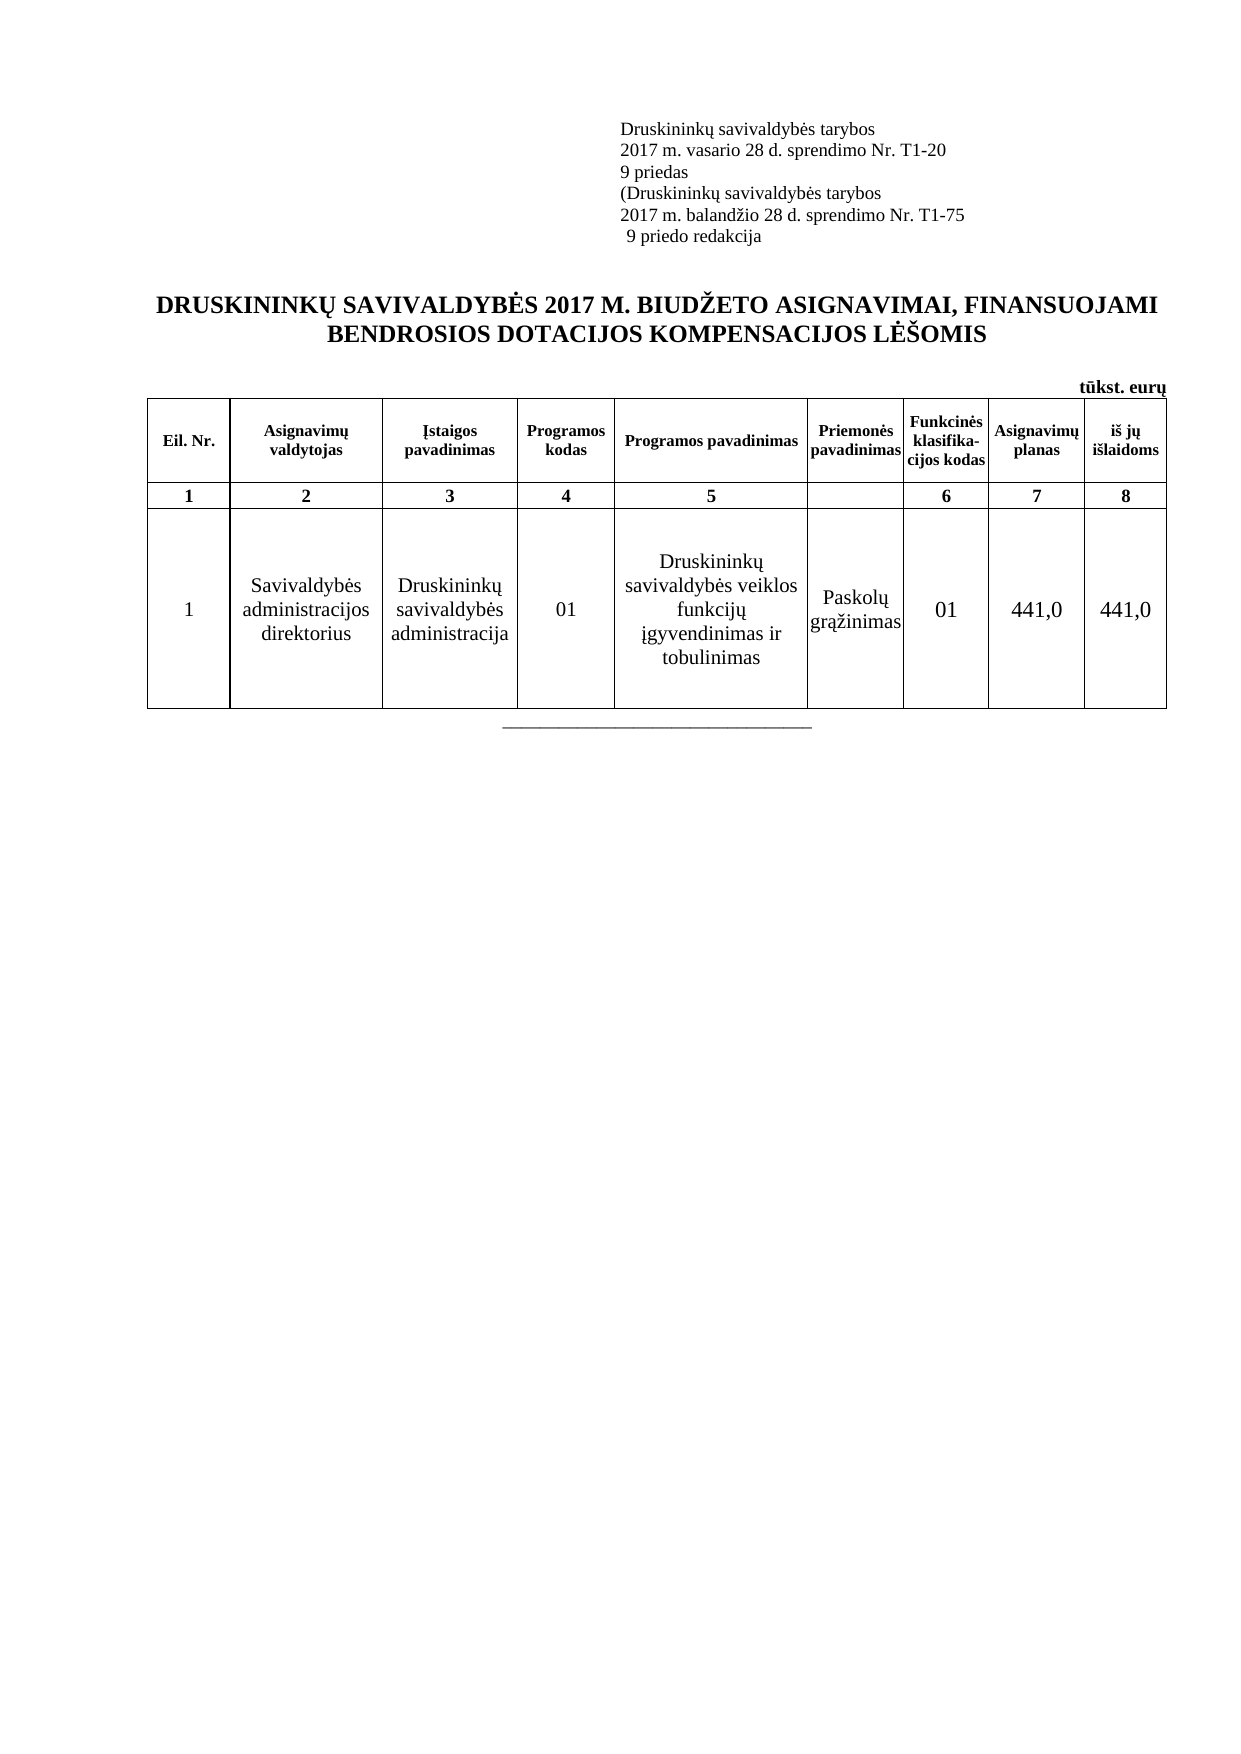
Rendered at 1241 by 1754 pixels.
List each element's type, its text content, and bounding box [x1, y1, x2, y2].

table_header Įstaigos pavadinimas [383, 399, 517, 482]
text (Druskininkų savivaldybės tarybos [148, 182, 1167, 204]
table_cell 7 [989, 483, 1084, 508]
table_cell 1 [148, 483, 229, 508]
table_cell 441,0 [989, 509, 1084, 708]
table_header Programos kodas [518, 399, 614, 482]
text 2017 m. balandžio 28 d. sprendimo Nr. T1-75 [148, 204, 1167, 225]
table_cell Savivaldybės administracijos direktorius [231, 509, 382, 708]
text 9 priedas [148, 161, 1167, 182]
text 9 priedo redakcija [148, 225, 1167, 247]
table_cell 01 [518, 509, 614, 708]
table_cell 8 [1085, 483, 1166, 508]
table_header iš jų išlaidoms [1085, 399, 1166, 482]
table_header Asignavimų planas [989, 399, 1084, 482]
table_cell 4 [518, 483, 614, 508]
table_cell 5 [615, 483, 807, 508]
table_cell Druskininkų savivaldybės veiklos funkcijų įgyvendinimas ir tobulinimas [615, 509, 807, 708]
table_cell [808, 483, 903, 508]
text 2017 m. vasario 28 d. sprendimo Nr. T1-20 [148, 139, 1167, 161]
table_cell Druskininkų savivaldybės administracija [383, 509, 517, 708]
table_cell Paskolų grąžinimas [808, 509, 903, 708]
table_cell 01 [904, 509, 988, 708]
table_header Eil. Nr. [148, 399, 229, 482]
table_cell 441,0 [1085, 509, 1166, 708]
table_header Asignavimų valdytojas [231, 399, 382, 482]
text _________________________________ [148, 709, 1167, 731]
text tūkst. eurų [148, 376, 1167, 398]
table_header Programos pavadinimas [615, 399, 807, 482]
text Druskininkų savivaldybės tarybos [335, 117, 1167, 139]
table_cell 6 [904, 483, 988, 508]
text DRUSKININKŲ SAVIVALDYBĖS 2017 M. BIUDŽETO ASIGNAVIMAI, FINANSUOJAMI BENDROSIOS DOTACIJOS KOMPENSACIJOS LĖŠOMIS [148, 290, 1167, 347]
table_cell 2 [231, 483, 382, 508]
table_header Funkcinės klasifika-cijos kodas [904, 399, 988, 482]
table_header Priemonės pavadinimas [808, 399, 903, 482]
table_cell 1 [148, 509, 229, 708]
table_cell 3 [383, 483, 517, 508]
